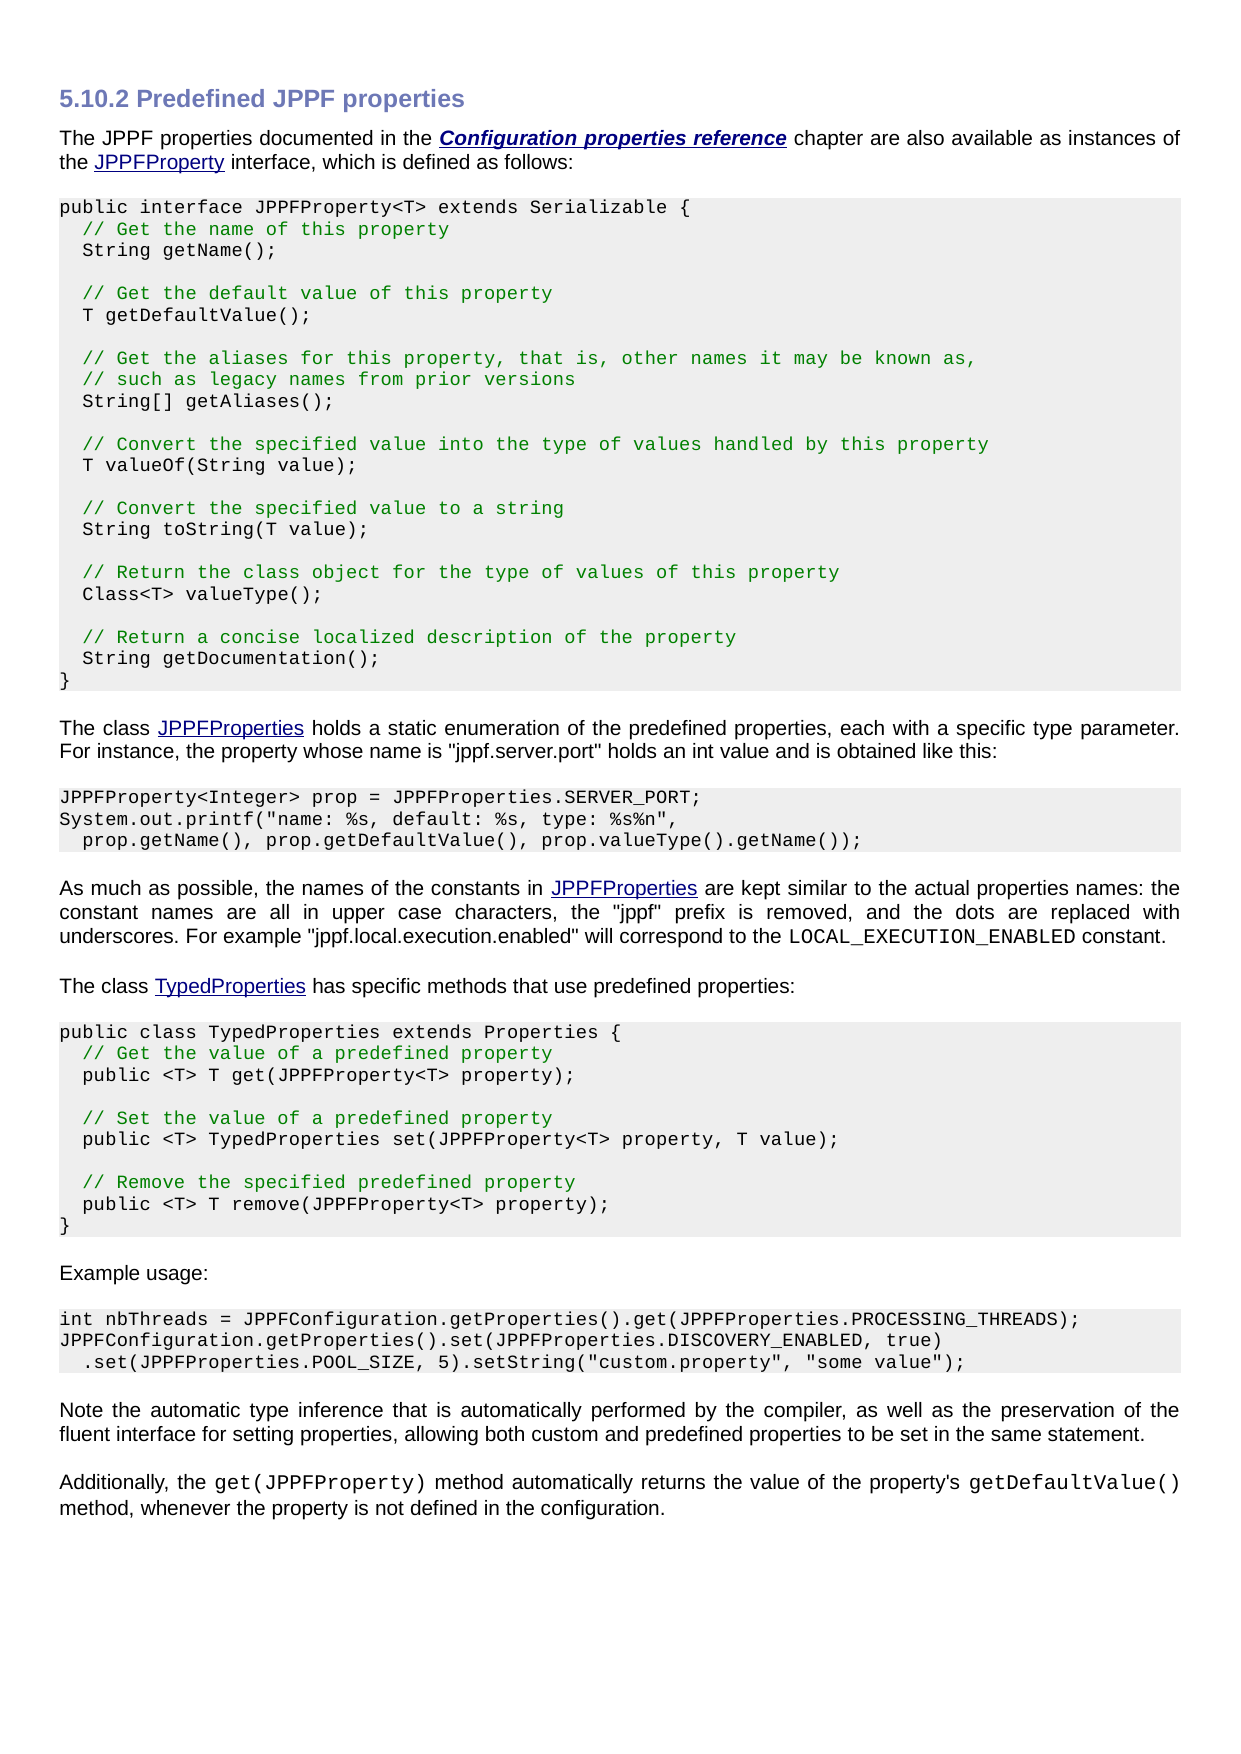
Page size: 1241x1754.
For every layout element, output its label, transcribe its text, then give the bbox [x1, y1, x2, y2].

text int nbThreads = JPPFConfiguration.getProperties().get(JPPFProperties.PROCESSING_THREADS); [59, 1309, 1181, 1331]
text // Get the value of a predefined property [59, 1044, 1181, 1065]
text Additionally, the get(JPPFProperty) method automatically returns the value of the property's getDefaultValue() method, whenever the property is not defined in the configuration. [59, 1470, 1181, 1520]
text T getDefaultValue(); [59, 305, 1181, 327]
text // such as legacy names from prior versions [59, 369, 1181, 391]
text // Get the name of this property [59, 219, 1181, 241]
text The class JPPFProperties holds a static enumeration of the predefined properties, each with a specific type parameter. For instance, the property whose name is "jppf.server.port" holds an int value and is obtained like this: [59, 715, 1181, 763]
text The class TypedProperties has specific methods that use predefined properties: [59, 974, 1181, 998]
text public <T> T get(JPPFProperty<T> property); [59, 1065, 1181, 1087]
text // Convert the specified value into the type of values handled by this property [59, 434, 1181, 455]
text public <T> T remove(JPPFProperty<T> property); [59, 1194, 1181, 1215]
text Note the automatic type inference that is automatically performed by the compiler, as well as the preservation of the fluent interface for setting properties, allowing both custom and predefined properties to be set in the same statement. [59, 1397, 1181, 1446]
text String getDocumentation(); [59, 648, 1181, 670]
text // Get the aliases for this property, that is, other names it may be known as, [59, 348, 1181, 369]
text JPPFProperty<Integer> prop = JPPFProperties.SERVER_PORT; [59, 788, 1181, 809]
text T valueOf(String value); [59, 455, 1181, 477]
text prop.getName(), prop.getDefaultValue(), prop.valueType().getName()); [59, 831, 1181, 852]
text System.out.printf("name: %s, default: %s, type: %s%n", [59, 809, 1181, 831]
text } [59, 670, 1181, 691]
text // Remove the specified predefined property [59, 1172, 1181, 1194]
subtitle Predefined JPPF properties [59, 84, 1181, 113]
text public interface JPPFProperty<T> extends Serializable { [59, 198, 1181, 219]
text // Return the class object for the type of values of this property [59, 563, 1181, 584]
text // Return a concise localized description of the property [59, 627, 1181, 648]
text String getName(); [59, 241, 1181, 262]
text // Get the default value of this property [59, 284, 1181, 305]
text .set(JPPFProperties.POOL_SIZE, 5).setString("custom.property", "some value"); [59, 1352, 1181, 1373]
text String[] getAliases(); [59, 391, 1181, 412]
text String toString(T value); [59, 520, 1181, 541]
text As much as possible, the names of the constants in JPPFProperties are kept similar to the actual properties names: the constant names are all in upper case characters, the "jppf" prefix is removed, and the dots are replaced with underscores. For example "jppf.local.execution.enabled" will correspond to the LOCAL_EXECUTION_ENABLED constant. [59, 876, 1181, 950]
text Example usage: [59, 1261, 1181, 1285]
text JPPFConfiguration.getProperties().set(JPPFProperties.DISCOVERY_ENABLED, true) [59, 1331, 1181, 1352]
text // Convert the specified value to a string [59, 498, 1181, 520]
text public <T> TypedProperties set(JPPFProperty<T> property, T value); [59, 1129, 1181, 1151]
text // Set the value of a predefined property [59, 1108, 1181, 1129]
text Class<T> valueType(); [59, 584, 1181, 606]
text public class TypedProperties extends Properties { [59, 1022, 1181, 1044]
text } [59, 1215, 1181, 1237]
text The JPPF properties documented in the Configuration properties reference chapter are also available as instances of the JPPFProperty interface, which is defined as follows: [59, 126, 1181, 174]
